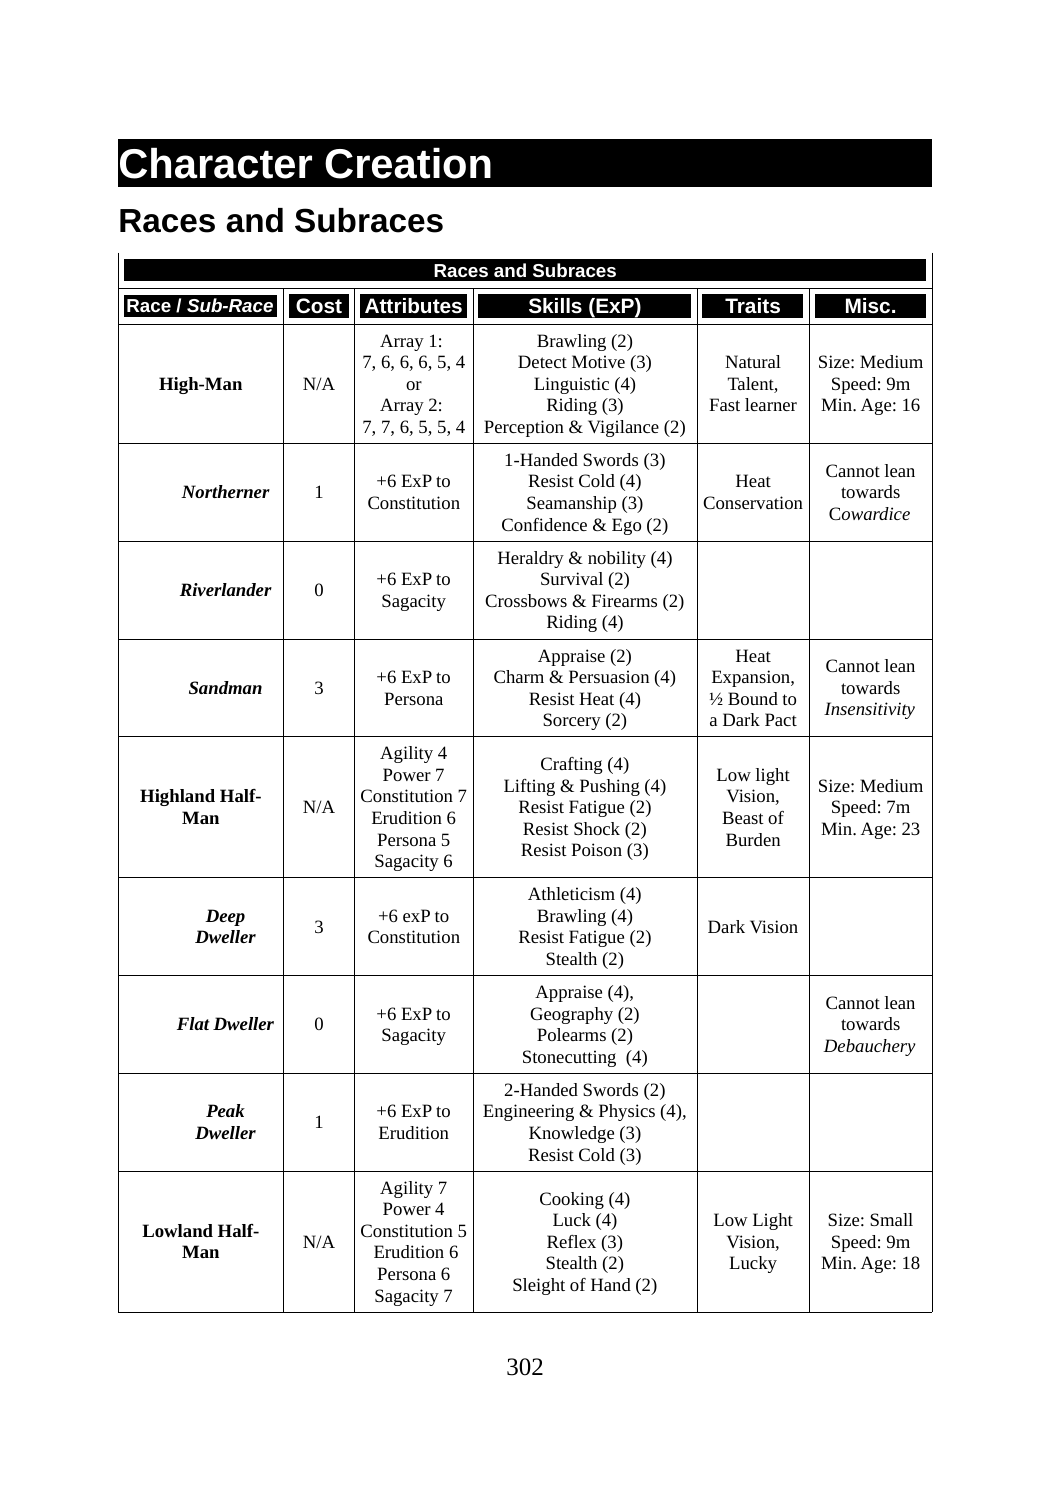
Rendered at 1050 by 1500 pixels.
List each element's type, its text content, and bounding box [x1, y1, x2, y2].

table_cell N/A [284, 1172, 354, 1312]
table_cell [698, 976, 809, 1073]
table_cell +6 ExP to Persona [355, 640, 473, 736]
table_cell Attributes [355, 289, 473, 324]
table_cell Riverlander [119, 542, 283, 639]
table_header Races and Subraces [119, 253, 932, 288]
table_cell Skills (ExP) [474, 289, 697, 324]
table_cell Peak Dweller [119, 1074, 283, 1171]
table_cell 1 [284, 444, 354, 541]
table_cell [810, 878, 932, 975]
table_cell Northerner [119, 444, 283, 541]
table_cell Brawling (2) Detect Motive (3) Linguistic (4) Riding (3) Perception & Vigilance (2) [474, 325, 697, 443]
table_cell 1-Handed Swords (3) Resist Cold (4) Seamanship (3) Confidence & Ego (2) [474, 444, 697, 541]
table_cell Low Light Vision, Lucky [698, 1172, 809, 1312]
table_cell Natural Talent, Fast learner [698, 325, 809, 443]
table_cell 0 [284, 976, 354, 1073]
table_cell Low light Vision, Beast of Burden [698, 737, 809, 877]
table_cell 0 [284, 542, 354, 639]
table_cell Appraise (2) Charm & Persuasion (4) Resist Heat (4) Sorcery (2) [474, 640, 697, 736]
table_cell Agility 4 Power 7 Constitution 7 Erudition 6 Persona 5 Sagacity 6 [355, 737, 473, 877]
table_cell [810, 542, 932, 639]
table_cell Agility 7 Power 4 Constitution 5 Erudition 6 Persona 6 Sagacity 7 [355, 1172, 473, 1312]
table_cell 1 [284, 1074, 354, 1171]
table_cell Athleticism (4) Brawling (4) Resist Fatigue (2) Stealth (2) [474, 878, 697, 975]
table_cell Flat Dweller [119, 976, 283, 1073]
table_cell Traits [698, 289, 809, 324]
table_cell N/A [284, 325, 354, 443]
table_cell Heat Expansion, ½ Bound to a Dark Pact [698, 640, 809, 736]
table_cell Array 1: 7, 6, 6, 6, 5, 4 or Array 2: 7, 7, 6, 5, 5, 4 [355, 325, 473, 443]
table_cell [698, 542, 809, 639]
table_cell Cost [284, 289, 354, 324]
table_cell [698, 1074, 809, 1171]
table_cell +6 exP to Constitution [355, 878, 473, 975]
table_cell Highland Half-Man [119, 737, 283, 877]
table_cell Cooking (4) Luck (4) Reflex (3) Stealth (2) Sleight of Hand (2) [474, 1172, 697, 1312]
table_cell Heraldry & nobility (4) Survival (2) Crossbows & Firearms (2) Riding (4) [474, 542, 697, 639]
table_cell Cannot lean towards Debauchery [810, 976, 932, 1073]
subtitle Character Creation [118, 139, 932, 187]
table_cell Size: Medium Speed: 7m Min. Age: 23 [810, 737, 932, 877]
table_cell 2-Handed Swords (2) Engineering & Physics (4), Knowledge (3) Resist Cold (3) [474, 1074, 697, 1171]
table_cell Appraise (4), Geography (2) Polearms (2) Stonecutting (4) [474, 976, 697, 1073]
table_cell Race / Sub-Race [119, 289, 283, 324]
table_cell High-Man [119, 325, 283, 443]
table_cell Crafting (4) Lifting & Pushing (4) Resist Fatigue (2) Resist Shock (2) Resist Poison (3) [474, 737, 697, 877]
table_cell +6 ExP to Erudition [355, 1074, 473, 1171]
table_cell +6 ExP to Sagacity [355, 542, 473, 639]
table_cell +6 ExP to Constitution [355, 444, 473, 541]
table_cell Size: Medium Speed: 9m Min. Age: 16 [810, 325, 932, 443]
table_cell N/A [284, 737, 354, 877]
table_cell Heat Conservation [698, 444, 809, 541]
table_cell Size: Small Speed: 9m Min. Age: 18 [810, 1172, 932, 1312]
table_cell Misc. [810, 289, 932, 324]
table_cell +6 ExP to Sagacity [355, 976, 473, 1073]
table_cell Sandman [119, 640, 283, 736]
table_cell 3 [284, 640, 354, 736]
table_cell Cannot lean towards Insensitivity [810, 640, 932, 736]
table_cell Deep Dweller [119, 878, 283, 975]
table_cell [810, 1074, 932, 1171]
table_cell 3 [284, 878, 354, 975]
table_cell Dark Vision [698, 878, 809, 975]
subtitle Races and Subraces [118, 201, 932, 240]
table_cell Cannot lean towards Cowardice [810, 444, 932, 541]
table_cell Lowland Half-Man [119, 1172, 283, 1312]
